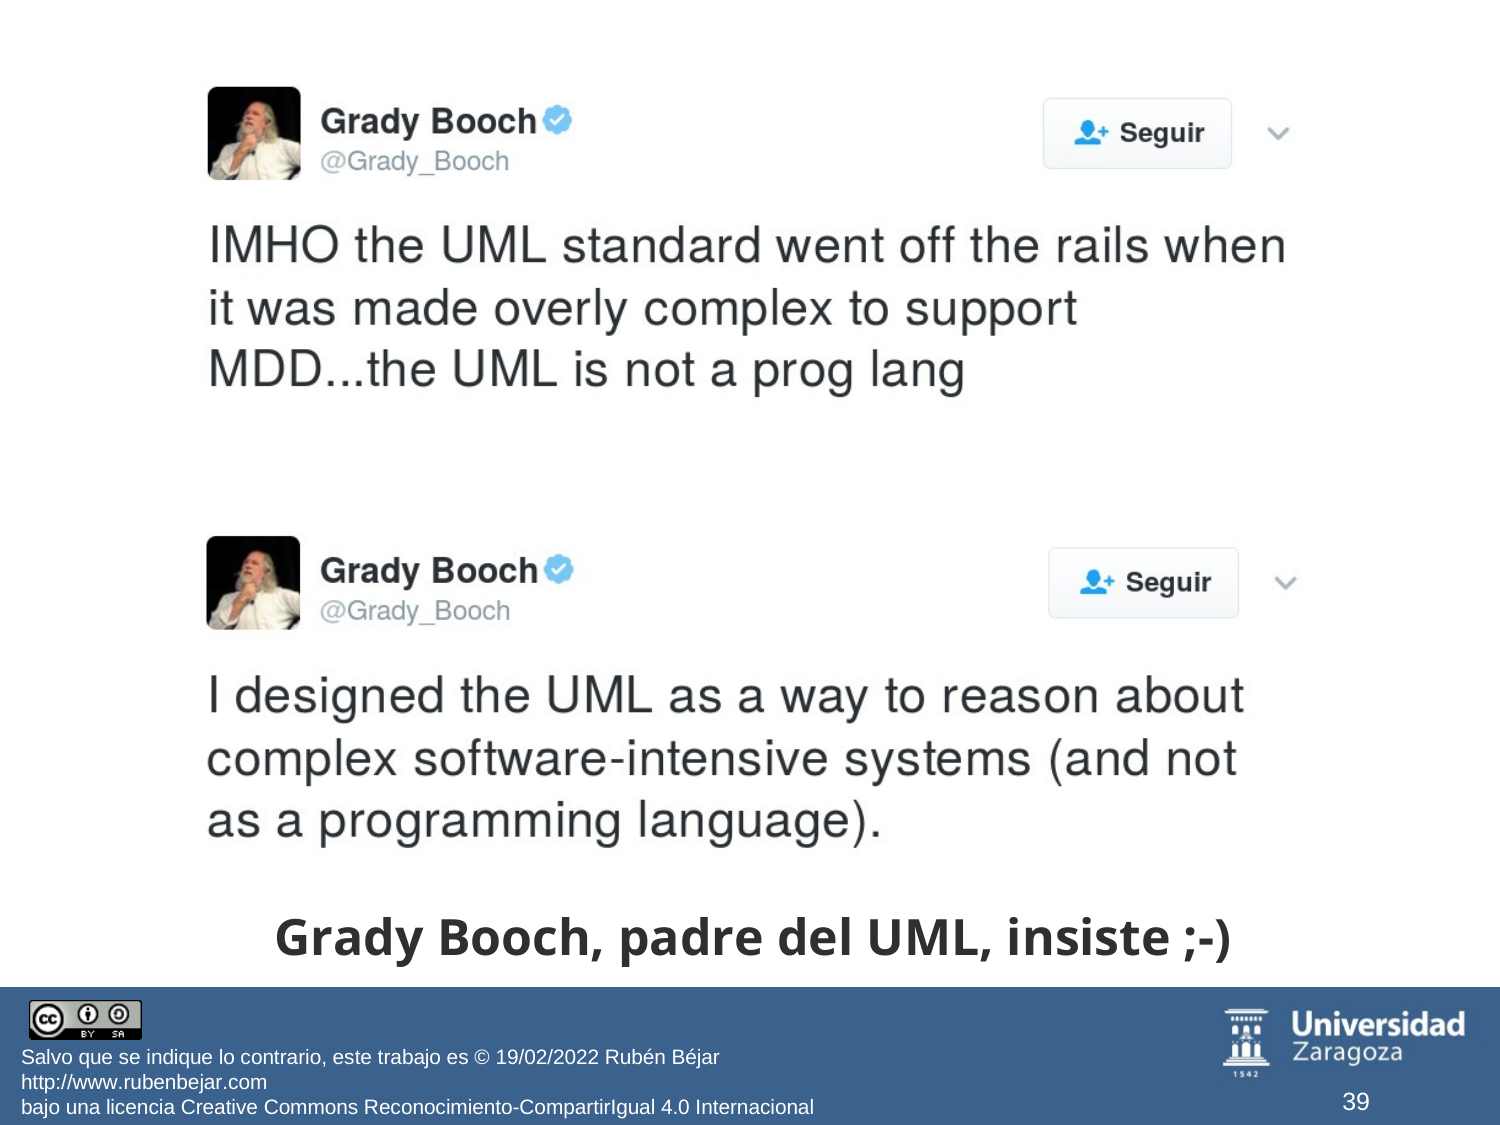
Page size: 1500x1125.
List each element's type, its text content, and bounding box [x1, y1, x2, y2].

picture [203, 82, 1297, 407]
picture [198, 530, 1302, 859]
list Grady Booch, padre del UML, insiste ;-) [224, 897, 1465, 969]
picture [0, 987, 1500, 1125]
